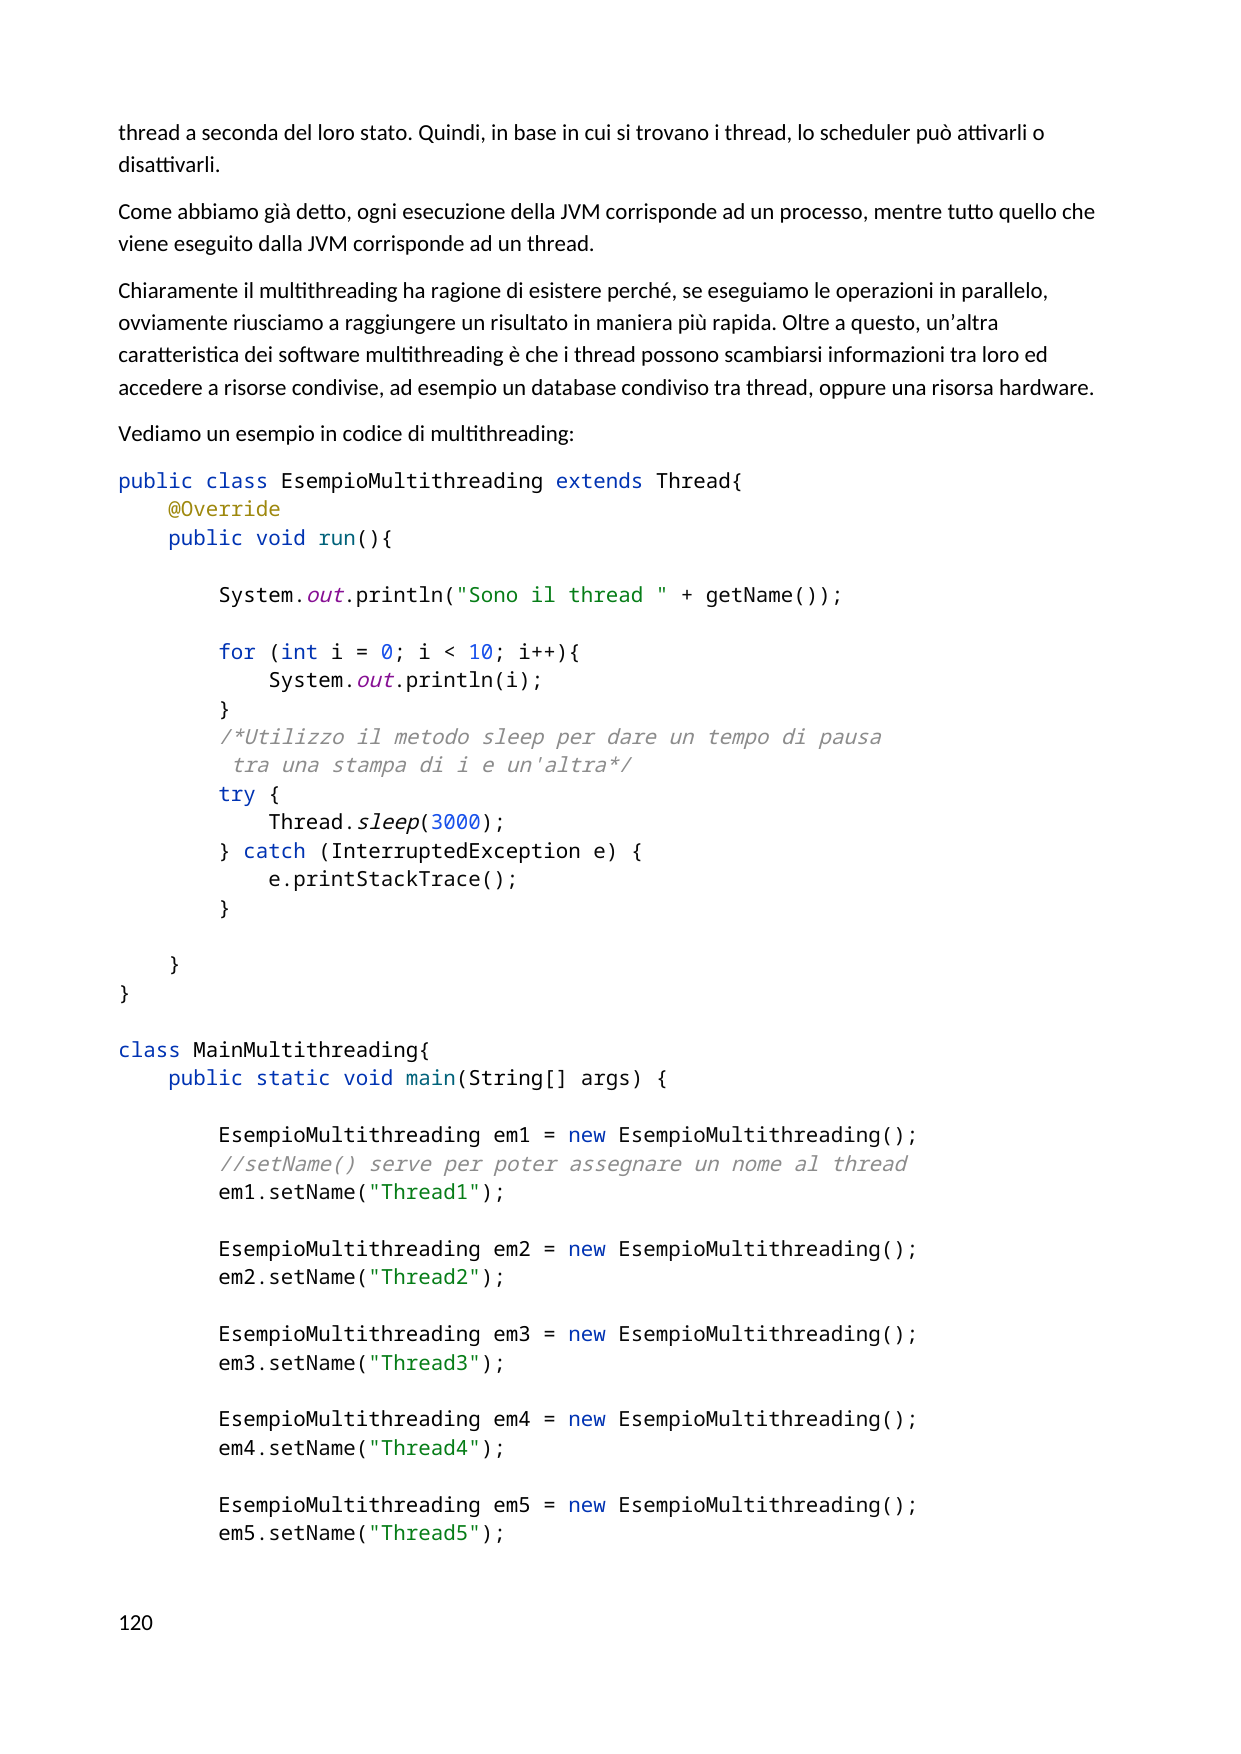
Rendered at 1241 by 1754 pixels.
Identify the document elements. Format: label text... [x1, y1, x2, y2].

text public class EsempioMultithreading extends Thread{ @Override public void run(){ System.out.println("Sono il thread " + getName()); for (int i = 0; i < 10; i++){ System.out.println(i); } /*Utilizzo il metodo sleep per dare un tempo di pausa tra una stampa di i e un'altra*/ try { Thread.sleep(3000); } catch (InterruptedException e) { e.printStackTrace(); } } } class MainMultithreading{ public static void main(String[] args) { EsempioMultithreading em1 = new EsempioMultithreading(); //setName() serve per poter assegnare un nome al thread em1.setName("Thread1"); EsempioMultithreading em2 = new EsempioMultithreading(); em2.setName("Thread2"); EsempioMultithreading em3 = new EsempioMultithreading(); em3.setName("Thread3"); EsempioMultithreading em4 = new EsempioMultithreading(); em4.setName("Thread4"); EsempioMultithreading em5 = new EsempioMultithreading(); em5.setName("Thread5"); [118, 466, 1122, 1575]
text thread a seconda del loro stato. Quindi, in base in cui si trovano i thread, lo scheduler può attivarli o disattivarli. [118, 118, 1122, 178]
text Come abbiamo già detto, ogni esecuzione della JVM corrisponde ad un processo, mentre tutto quello che viene eseguito dalla JVM corrisponde ad un thread. [118, 197, 1122, 257]
text Vediamo un esempio in codice di multithreading: [118, 419, 1122, 447]
text Chiaramente il multithreading ha ragione di esistere perché, se eseguiamo le operazioni in parallelo, ovviamente riusciamo a raggiungere un risultato in maniera più rapida. Oltre a questo, un’altra caratteristica dei software multithreading è che i thread possono scambiarsi informazioni tra loro ed accedere a risorse condivise, ad esempio un database condiviso tra thread, oppure una risorsa hardware. [118, 276, 1122, 401]
